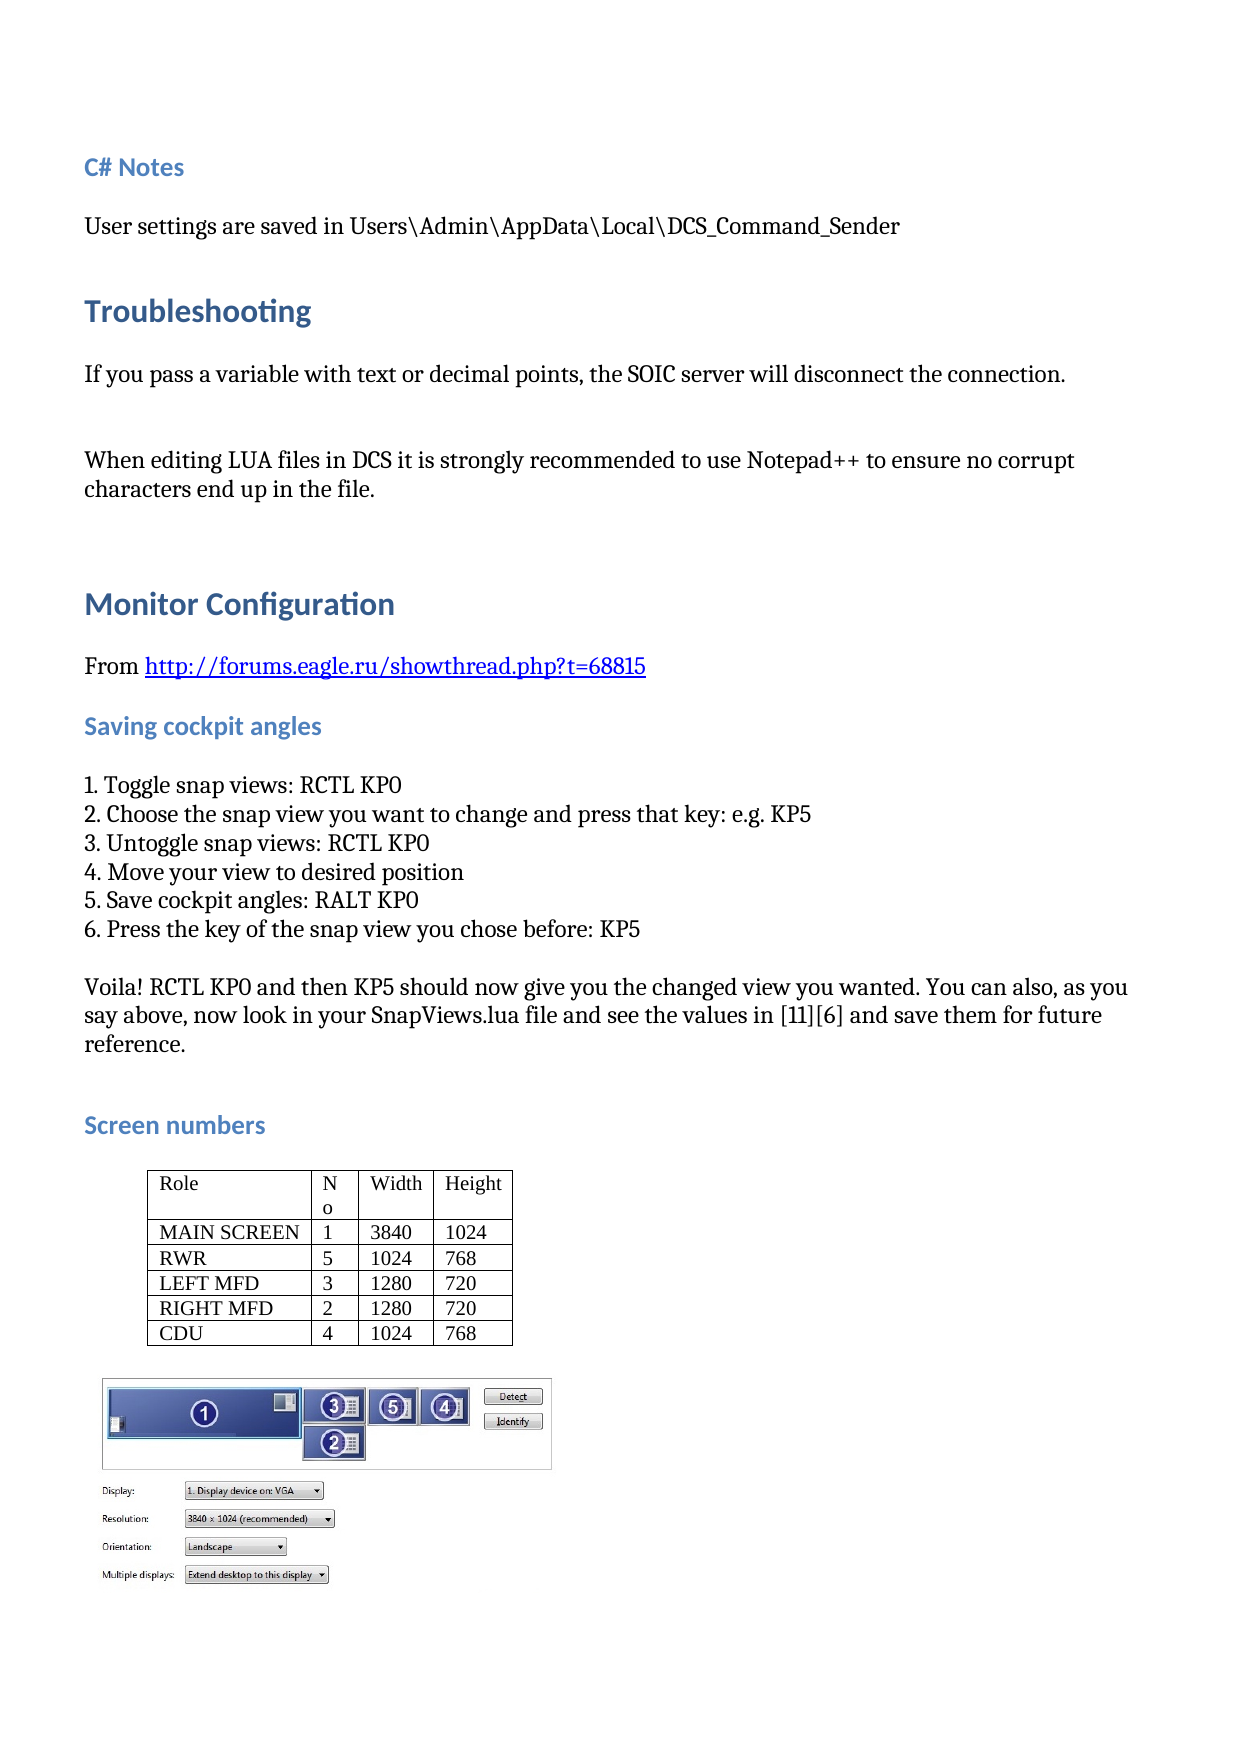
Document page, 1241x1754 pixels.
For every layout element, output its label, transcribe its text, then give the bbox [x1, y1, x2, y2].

subtitle Screen numbers [84, 1108, 1148, 1141]
table_cell RIGHT MFD [148, 1296, 311, 1320]
table_cell 1 [312, 1220, 358, 1244]
table_cell 1024 [359, 1321, 433, 1345]
subtitle Troubleshooting [84, 291, 1148, 331]
table_cell RWR [148, 1245, 311, 1269]
text From http://forums.eagle.ru/showthread.php?t=68815 [84, 652, 1148, 681]
table_cell 1024 [434, 1220, 512, 1244]
table_cell 5 [312, 1245, 358, 1269]
table_header No [312, 1171, 358, 1219]
table_cell 3840 [359, 1220, 433, 1244]
table_cell 4 [312, 1321, 358, 1345]
table_cell 768 [434, 1321, 512, 1345]
table_cell 2 [312, 1296, 358, 1320]
text When editing LUA files in DCS it is strongly recommended to use Notepad++ to ensure no corrupt characters end up in the file. [84, 446, 1148, 504]
table_header Role [148, 1171, 311, 1219]
table_header Height [434, 1171, 512, 1219]
table_cell 1280 [359, 1271, 433, 1294]
table_cell 720 [434, 1271, 512, 1294]
table_cell 1280 [359, 1296, 433, 1320]
text If you pass a variable with text or decimal points, the SOIC server will disconnect the connection. [84, 360, 1148, 389]
table_cell CDU [148, 1321, 311, 1345]
picture [84, 1374, 558, 1593]
table_cell MAIN SCREEN [148, 1220, 311, 1244]
table_cell 1024 [359, 1245, 433, 1269]
table_cell 768 [434, 1245, 512, 1269]
table_cell LEFT MFD [148, 1271, 311, 1294]
table_cell 720 [434, 1296, 512, 1320]
table_cell 3 [312, 1271, 358, 1294]
subtitle Monitor Configuration [84, 582, 1148, 623]
text Saving cockpit angles 1. Toggle snap views: RCTL KP0 2. Choose the snap view you want to change and press that key: e.g. KP5 3. Untoggle snap views: RCTL KP0 4. Move your view to desired position 5. Save cockpit angles: RALT KP0 6. Press the key of the snap view you chose before: KP5 Voila! RCTL KP0 and then KP5 should now give you the changed view you wanted. You can also, as you say above, now look in your SnapViews.lua file and see the values in [11][6] and save them for future reference. [84, 709, 1148, 1059]
table_header Width [359, 1171, 433, 1219]
text User settings are saved in Users\Admin\AppData\Local\DCS_Command_Sender [84, 212, 1148, 241]
subtitle C# Notes [84, 150, 1148, 183]
